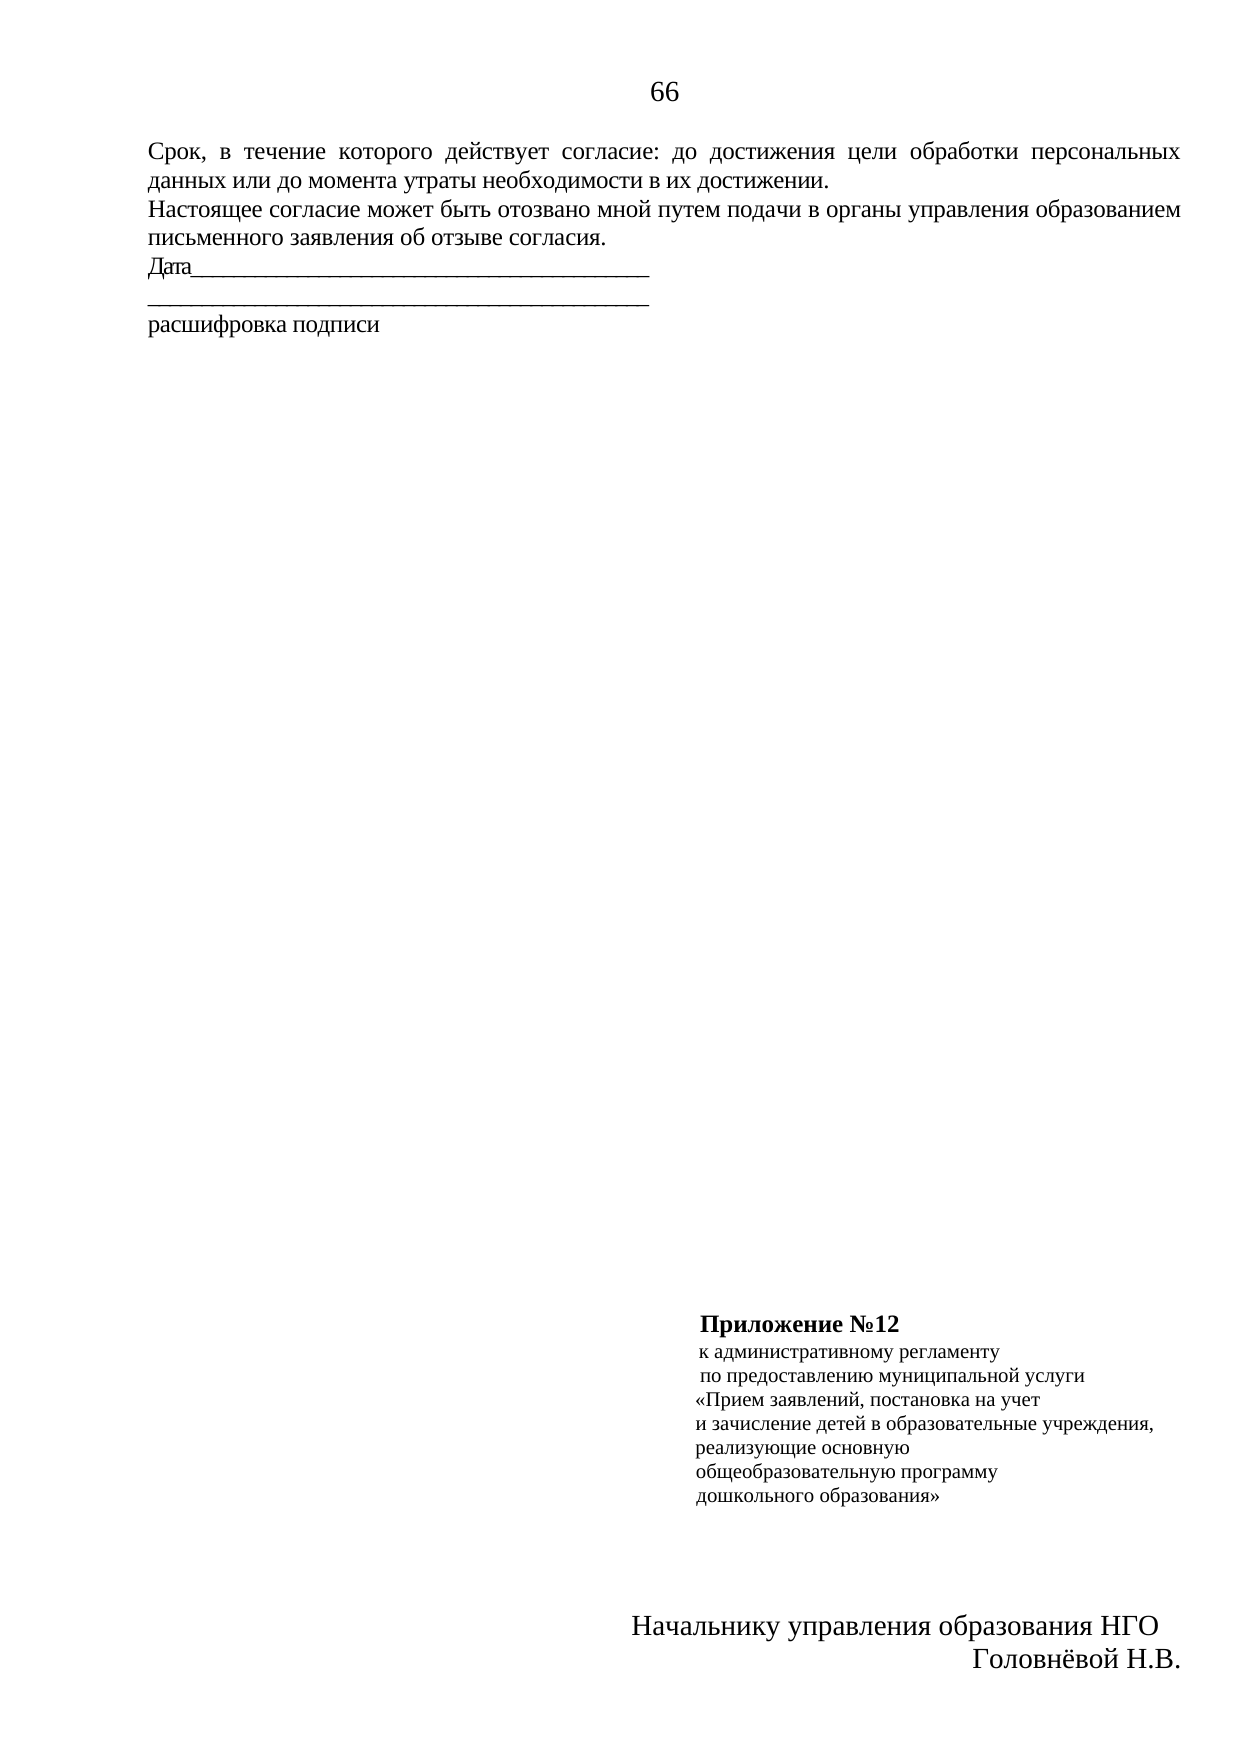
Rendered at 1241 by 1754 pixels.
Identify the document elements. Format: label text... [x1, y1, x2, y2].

text реализующие основную [148, 1435, 1181, 1459]
text «Прием заявлений, постановка на учет [148, 1387, 1181, 1411]
text по предоставлению муниципальной услуги [148, 1363, 1181, 1387]
text общеобразовательную программу [148, 1459, 1181, 1483]
text Настоящее согласие может быть отозвано мной путем подачи в органы управления образованием письменного заявления об отзыве согласия. [148, 194, 1181, 251]
text к административному регламенту [148, 1339, 1181, 1363]
text и зачисление детей в образовательные учреждения, [148, 1411, 1181, 1435]
text _______________________________________________ [148, 280, 1181, 309]
text Дата___________________________________________ [148, 251, 1181, 280]
text Головнёвой Н.В. [148, 1641, 1181, 1675]
text Начальнику управления образования НГО [148, 1608, 1181, 1641]
text дошкольного образования» [148, 1483, 1181, 1507]
text Срок, в течение которого действует согласие: до достижения цели обработки персональных данных или до момента утраты необходимости в их достижении. [148, 136, 1181, 194]
text расшифровка подписи [148, 309, 1181, 337]
text Приложение №12 [148, 1305, 1181, 1339]
